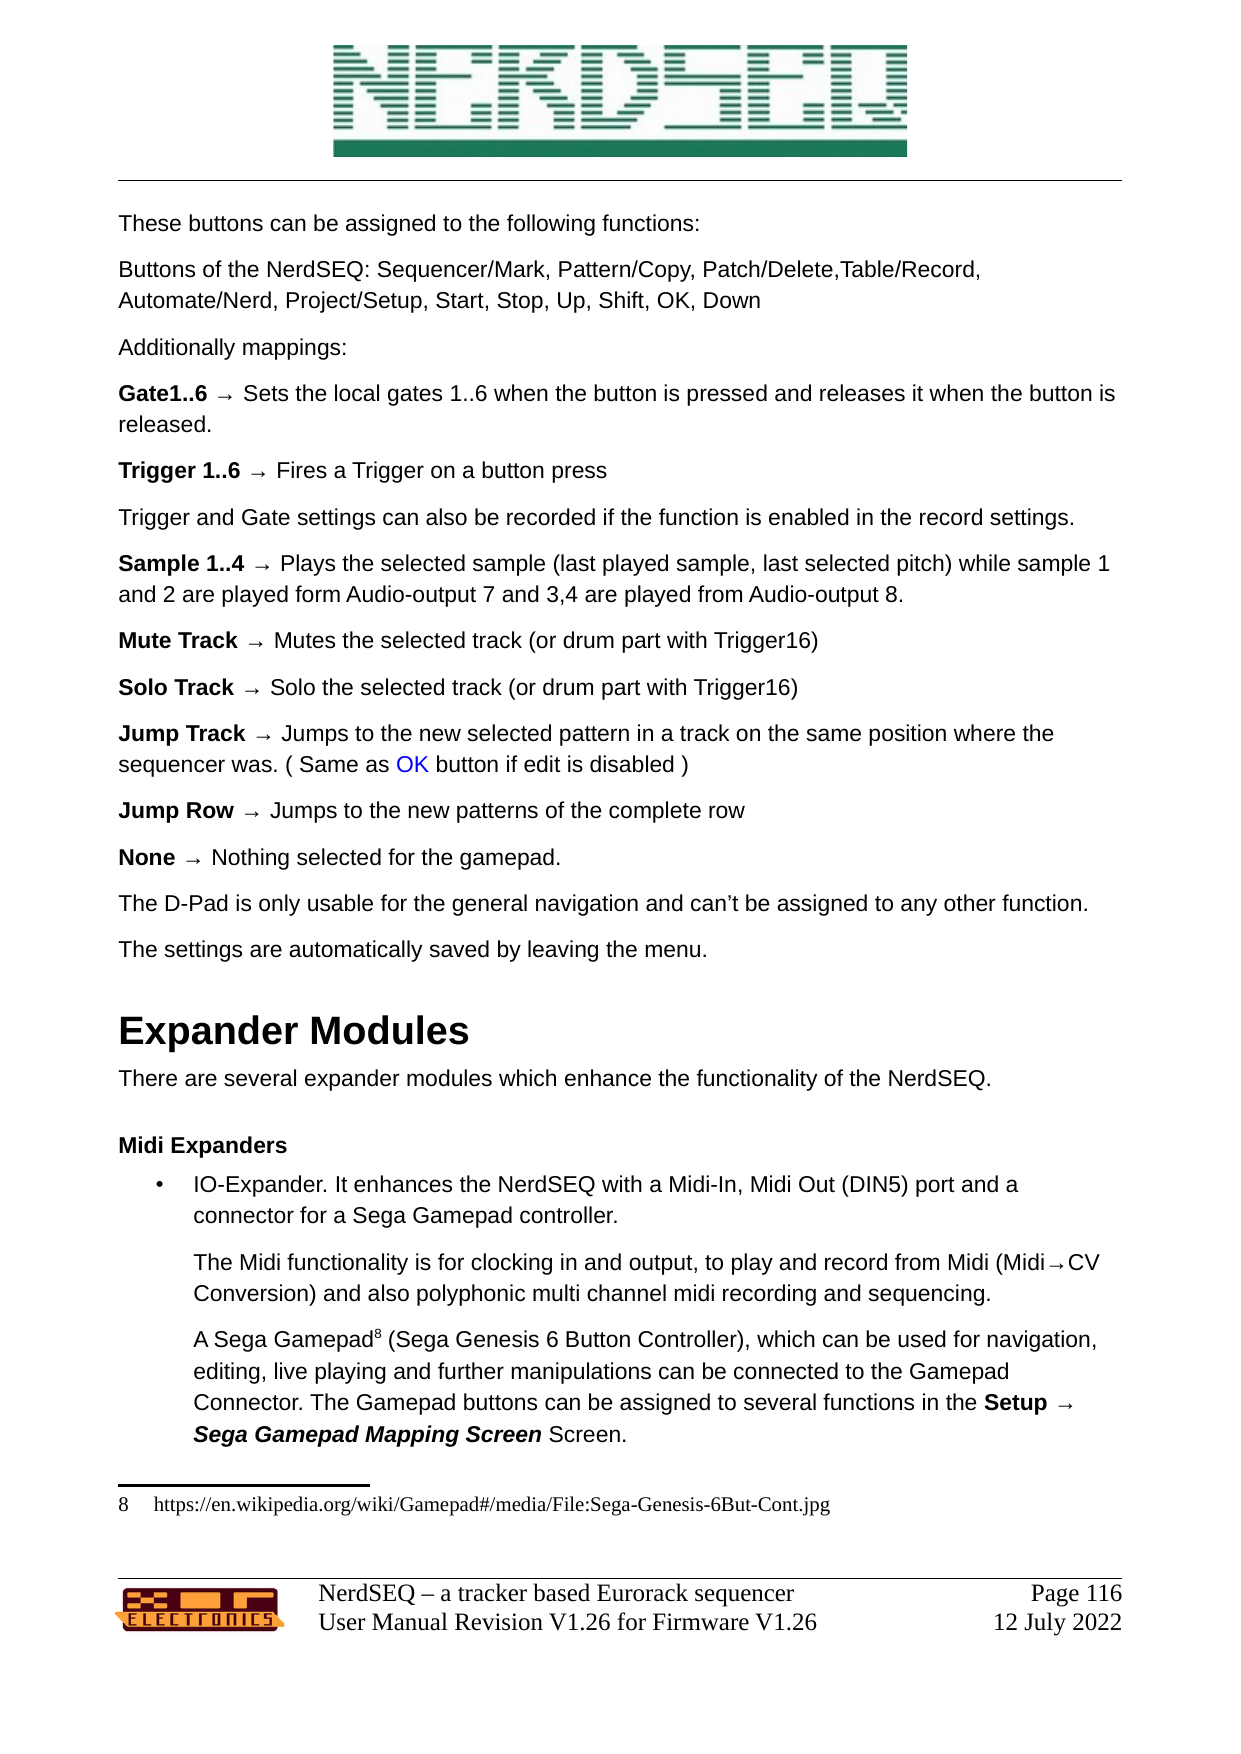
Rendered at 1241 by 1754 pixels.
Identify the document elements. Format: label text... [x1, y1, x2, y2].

picture [333, 45, 908, 157]
text Gate1..6 → Sets the local gates 1..6 when the button is pressed and releases it when the button is released. [118, 379, 1122, 437]
text Mute Track → Mutes the selected track (or drum part with Trigger16) [118, 627, 1122, 654]
list A Sega Gamepad (Sega Genesis 6 Button Controller), which can be used for navigation, editing, live playing and further manipulations can be connected to the Gamepad Connector. The Gamepad buttons can be assigned to several functions in the Setup → Sega Gamepad Mapping Screen Screen. [156, 1326, 1122, 1447]
text These buttons can be assigned to the following functions: [118, 209, 1122, 236]
text The settings are automatically saved by leaving the menu. [118, 936, 1122, 962]
text None → Nothing selected for the gamepad. [118, 843, 1122, 870]
text The D-Pad is only usable for the general navigation and can’t be assigned to any other function. [118, 889, 1122, 916]
text Jump Row → Jumps to the new patterns of the complete row [118, 797, 1122, 824]
text Trigger and Gate settings can also be recorded if the function is enabled in the record settings. [118, 503, 1122, 530]
text Sample 1..4 → Plays the selected sample (last played sample, last selected pitch) while sample 1 and 2 are played form Audio-output 7 and 3,4 are played from Audio-output 8. [118, 549, 1122, 607]
subtitle Midi Expanders [118, 1132, 1122, 1158]
text Buttons of the NerdSEQ: Sequencer/Mark, Pattern/Copy, Patch/Delete,Table/Record, Automate/Nerd, Project/Setup, Start, Stop, Up, Shift, OK, Down [118, 256, 1122, 314]
picture [115, 1584, 285, 1634]
text Trigger 1..6 → Fires a Trigger on a button press [118, 457, 1122, 484]
list The Midi functionality is for clocking in and output, to play and record from Midi (Midi→CV Conversion) and also polyphonic multi channel midi recording and sequencing. [156, 1248, 1122, 1306]
text Solo Track → Solo the selected track (or drum part with Trigger16) [118, 673, 1122, 700]
list IO-Expander. It enhances the NerdSEQ with a Midi-In, Midi Out (DIN5) port and a connector for a Sega Gamepad controller. [156, 1171, 1122, 1229]
text Jump Track → Jumps to the new selected pattern in a track on the same position where the sequencer was. ( Same as OK button if edit is disabled ) [118, 719, 1122, 777]
subtitle Expander Modules [118, 1007, 1122, 1052]
text Additionally mappings: [118, 333, 1122, 360]
text There are several expander modules which enhance the functionality of the NerdSEQ. [118, 1065, 1122, 1091]
list https://en.wikipedia.org/wiki/Gamepad#/media/File:Sega-Genesis-6But-Cont.jpg [118, 1492, 1122, 1516]
